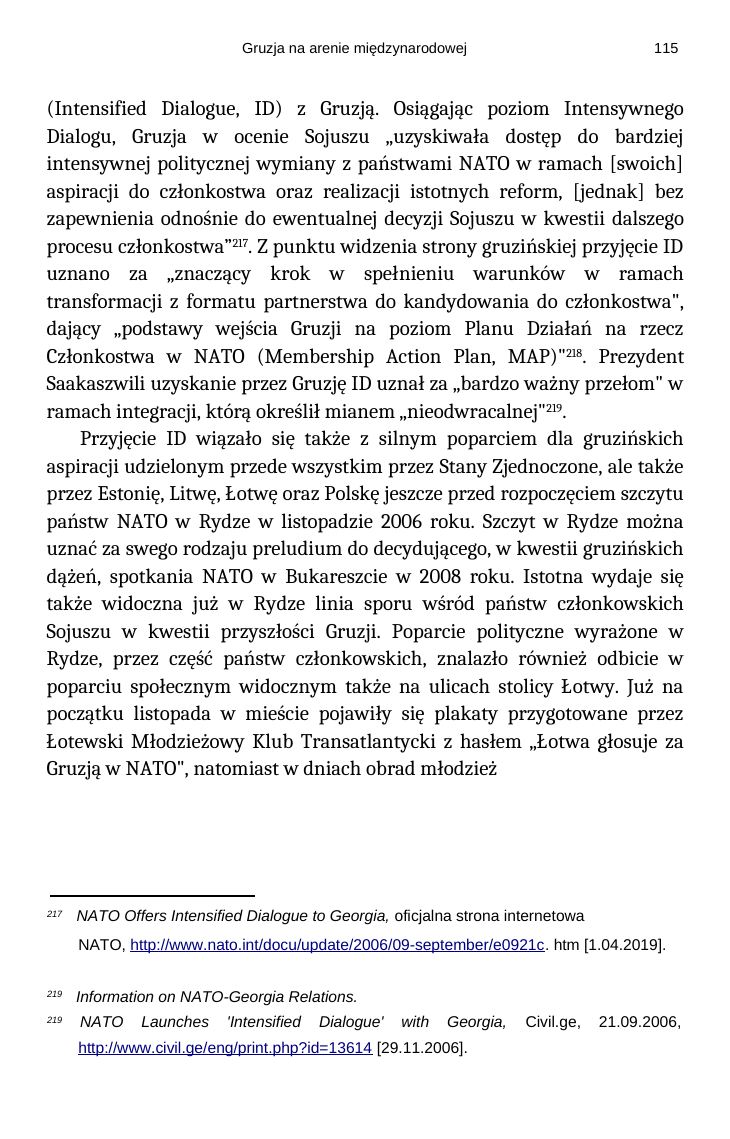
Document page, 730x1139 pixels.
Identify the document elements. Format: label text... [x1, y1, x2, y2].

text 219 NATO Launches 'Intensified Dialogue' with Georgia, Civil.ge, 21.09.2006, http://www.civil.ge/eng/print.php?id=13614 [29.11.2006]. [47, 1013, 681, 1056]
text Gruzja na arenie międzynarodowej [242, 40, 490, 57]
text (Intensified Dialogue, ID) z Gruzją. Osiągając poziom Intensywnego Dialogu, Gruzja w ocenie Sojuszu „uzyskiwała dostęp do bardziej intensywnej politycznej wymiany z państwami NATO w ramach [swoich] aspiracji do członkostwa oraz realizacji istotnych reform, [jednak] bez zapewnienia odnośnie do ewentualnej decyzji Sojuszu w kwestii dalszego procesu członkostwa”217. Z punktu widzenia strony gruzińskiej przyjęcie ID uznano za „znaczący krok w speł­nieniu warunków w ramach transformacji z formatu partnerstwa do kandydowania do członkostwa", dający „podstawy wejścia Gruzji na poziom Planu Działań na rzecz Członkostwa w NATO (Member­ship Action Plan, MAP)"218. Prezydent Saakaszwili uzyskanie przez Gruzję ID uznał za „bardzo ważny przełom" w ramach integracji, którą określił mianem „nieodwracalnej"219. [46, 97, 684, 423]
text 217 NATO Offers Intensified Dialogue to Georgia, oficjalna strona internetowa [47, 907, 681, 925]
text 115 [654, 40, 683, 57]
text 219 Information on NATO-Georgia Relations. [47, 987, 681, 1005]
text Przyjęcie ID wiązało się także z silnym poparciem dla gruzińskich aspiracji udzielonym przede wszystkim przez Stany Zjednoczone, ale także przez Estonię, Litwę, Łotwę oraz Polskę jeszcze przed rozpoczęciem szczytu państw NATO w Rydze w listopadzie 2006 roku. Szczyt w Rydze można uznać za swego rodzaju preludium do decydującego, w kwestii gruzińskich dążeń, spotkania NATO w Bukareszcie w 2008 roku. Istotna wydaje się także widoczna już w Rydze linia sporu wśród państw członkowskich Sojuszu w kwestii przyszłości Gruzji. Poparcie polityczne wyrażone w Rydze, przez część państw członkowskich, znalazło również odbicie w popar­ciu społecznym widocznym także na ulicach stolicy Łotwy. Już na początku listopada w mieście pojawiły się plakaty przygotowane przez Łotewski Młodzieżowy Klub Transatlantycki z hasłem „Łotwa głosuje za Gruzją w NATO", natomiast w dniach obrad młodzież [46, 427, 684, 781]
text NATO, http://www.nato.int/docu/update/2006/09-september/e0921c. htm [1.04.2019]. [78, 935, 681, 953]
